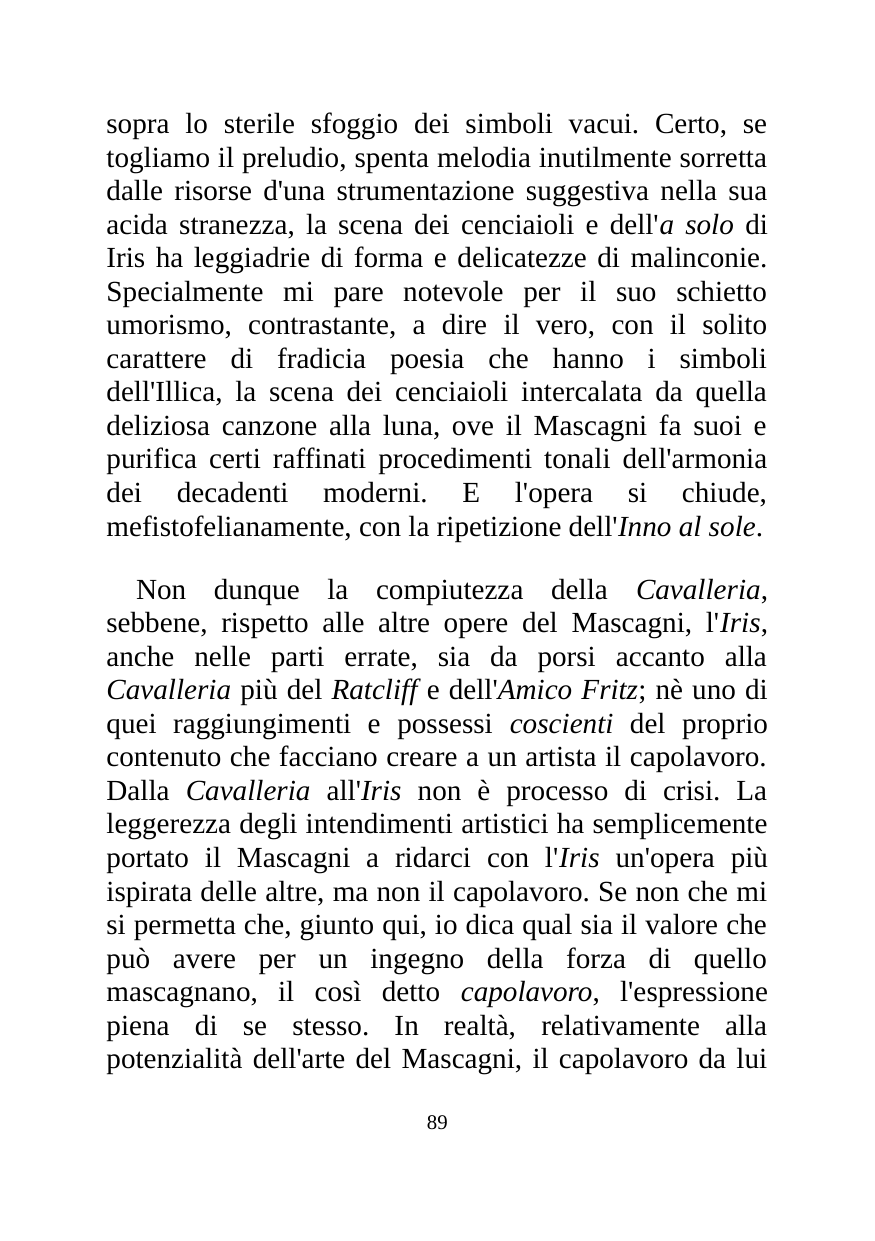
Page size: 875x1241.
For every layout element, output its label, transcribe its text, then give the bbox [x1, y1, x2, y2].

text sopra lo sterile sfoggio dei simboli vacui. Certo, se togliamo il preludio, spenta melodia inutilmente sorretta dalle risorse d'una strumentazione suggestiva nella sua acida stranezza, la scena dei cenciaioli e dell'a solo di Iris ha leggiadrie di forma e delicatezze di malinconie. Specialmente mi pare notevole per il suo schietto umorismo, contrastante, a dire il vero, con il solito carattere di fradicia poesia che hanno i simboli dell'Illica, la scena dei cenciaioli intercalata da quella deliziosa canzone alla luna, ove il Mascagni fa suoi e purifica certi raffinati procedimenti tonali dell'armonia dei decadenti moderni. E l'opera si chiude, mefistofelianamente, con la ripetizione dell'Inno al sole. [106, 106, 768, 542]
text Non dunque la compiutezza della Cavalleria, sebbene, rispetto alle altre opere del Mascagni, l'Iris, anche nelle parti errate, sia da porsi accanto alla Cavalleria più del Ratcliff e dell'Amico Fritz; nè uno di quei raggiungimenti e possessi coscienti del proprio contenuto che facciano creare a un artista il capolavoro. Dalla Cavalleria all'Iris non è processo di crisi. La leggerezza degli intendimenti artistici ha semplicemente portato il Mascagni a ridarci con l'Iris un'opera più ispirata delle altre, ma non il capolavoro. Se non che mi si permetta che, giunto qui, io dica qual sia il valore che può avere per un ingegno della forza di quello mascagnano, il così detto capolavoro, l'espressione piena di se stesso. In realtà, relativamente alla potenzialità dell'arte del Mascagni, il capolavoro da lui [106, 572, 768, 1075]
